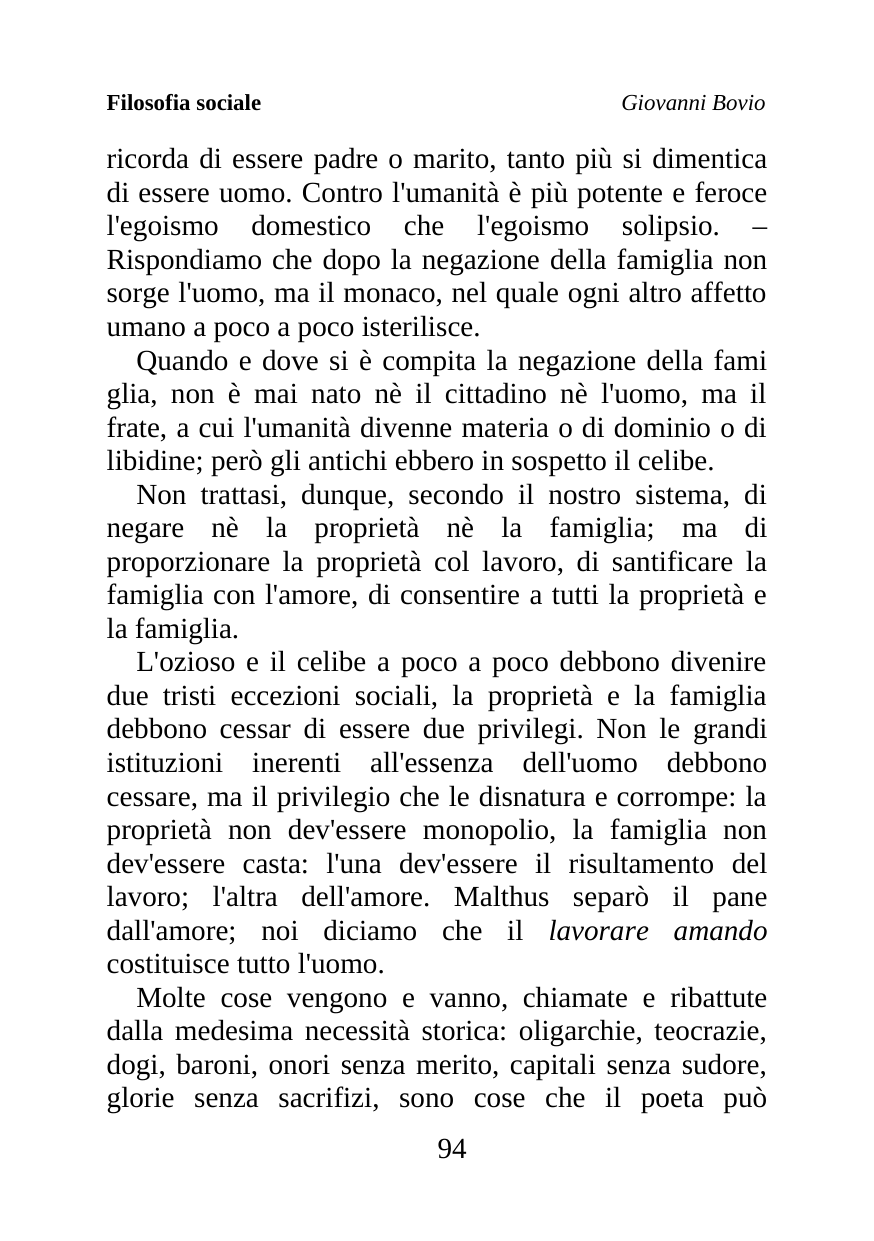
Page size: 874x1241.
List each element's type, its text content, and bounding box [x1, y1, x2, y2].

text L'ozioso e il celibe a poco a poco debbono divenire due tristi eccezioni sociali, la proprietà e la famiglia debbono cessar di essere due privilegi. Non le grandi istituzioni inerenti all'essenza dell'uomo debbono cessare, ma il privilegio che le disnatura e corrompe: la proprietà non dev'essere monopolio, la famiglia non dev'essere casta: l'una dev'essere il risultamento del lavoro; l'altra dell'amore. Malthus separò il pane dall'amore; noi diciamo che il lavorare amando costituisce tutto l'uomo. [106, 644, 768, 980]
text Molte cose vengono e vanno, chiamate e ribattute dalla medesima necessità storica: oligarchie, teocrazie, dogi, baroni, onori senza merito, capitali senza sudore, glorie senza sacrifizi, sono cose che il poeta può [106, 980, 768, 1114]
text Non trattasi, dunque, secondo il nostro sistema, di negare nè la proprietà nè la famiglia; ma di proporzionare la proprietà col lavoro, di santificare la famiglia con l'amore, di consentire a tutti la proprietà e la famiglia. [106, 477, 768, 644]
text Quando e dove si è compita la negazione della fami glia, non è mai nato nè il cittadino nè l'uomo, ma il frate, a cui l'umanità divenne materia o di dominio o di libidine; però gli antichi ebbero in sospetto il celibe. [106, 343, 768, 477]
text ricorda di essere padre o marito, tanto più si dimentica di essere uomo. Contro l'umanità è più potente e feroce l'egoismo domestico che l'egoismo solipsio. – Rispondiamo che dopo la negazione della famiglia non sorge l'uomo, ma il monaco, nel quale ogni altro affetto umano a poco a poco isterilisce. [106, 141, 768, 343]
